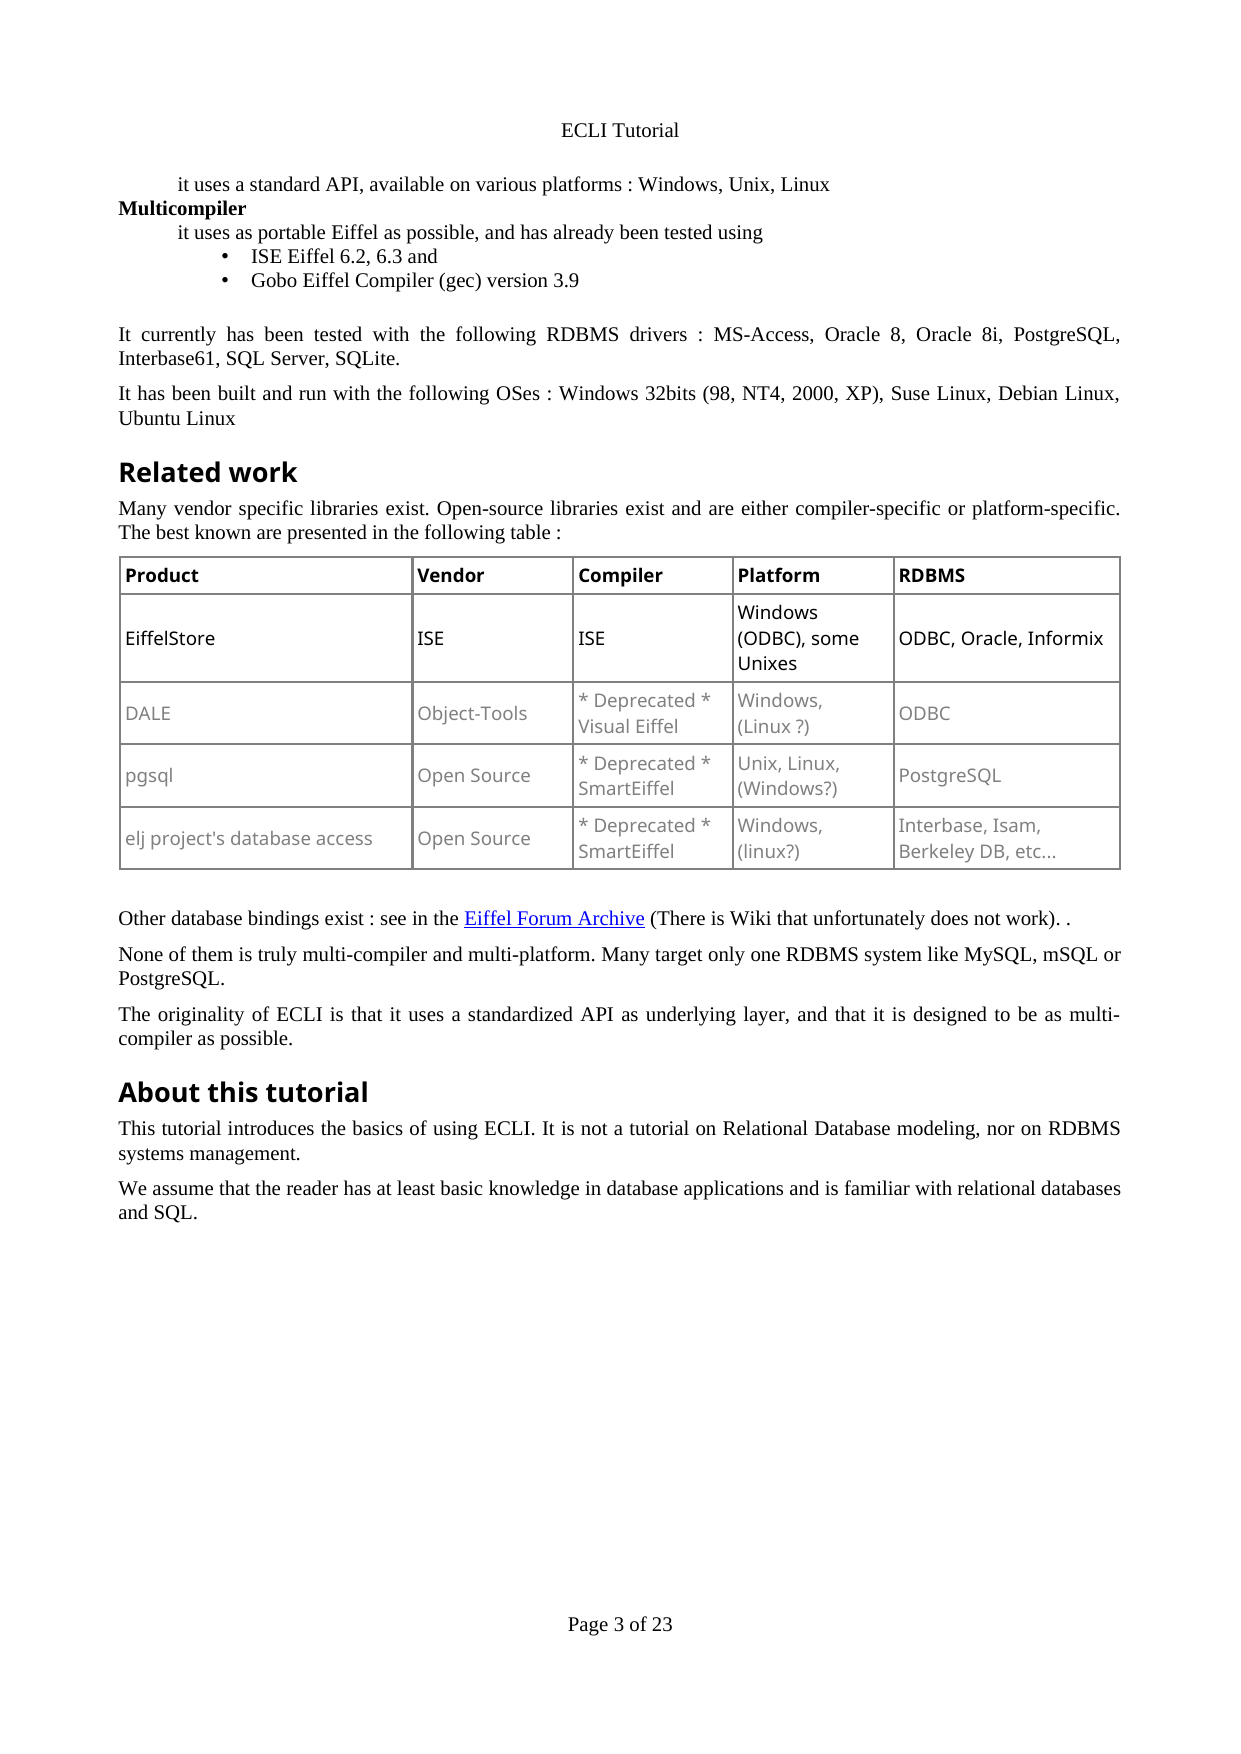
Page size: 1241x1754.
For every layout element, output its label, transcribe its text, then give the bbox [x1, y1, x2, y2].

table_cell Object-Tools [414, 683, 572, 743]
text None of them is truly multi-compiler and multi-platform. Many target only one RDBMS system like MySQL, mSQL or PostgreSQL. [118, 942, 1122, 990]
text This tutorial introduces the basics of using ECLI. It is not a tutorial on Relational Database modeling, nor on RDBMS systems management. [118, 1116, 1122, 1164]
table_cell ODBC, Oracle, Informix [895, 595, 1119, 681]
text Many vendor specific libraries exist. Open-source libraries exist and are either compiler-specific or platform-specific. The best known are presented in the following table : [118, 496, 1122, 544]
table_header Vendor [414, 558, 572, 593]
table_cell Open Source [414, 745, 572, 806]
table_cell EiffelStore [121, 595, 411, 681]
table_cell ODBC [895, 683, 1119, 743]
table_cell pgsql [121, 745, 411, 806]
table_cell Windows, (Linux ?) [734, 683, 893, 743]
table_cell ISE [414, 595, 572, 681]
text It has been built and run with the following OSes : Windows 32bits (98, NT4, 2000, XP), Suse Linux, Debian Linux, Ubuntu Linux [118, 381, 1122, 429]
subtitle Related work [118, 453, 1122, 490]
table_header Platform [734, 558, 893, 593]
table_header Compiler [574, 558, 732, 593]
table_cell PostgreSQL [895, 745, 1119, 806]
table_cell ISE [574, 595, 732, 681]
list ISE Eiffel 6.2, 6.3 and [221, 244, 1122, 268]
table_header Product [121, 558, 411, 593]
table_cell DALE [121, 683, 411, 743]
list it uses as portable Eiffel as possible, and has already been tested using [177, 220, 1122, 244]
text The originality of ECLI is that it uses a standardized API as underlying layer, and that it is designed to be as multi-compiler as possible. [118, 1002, 1122, 1050]
table_cell Unix, Linux, (Windows?) [734, 745, 893, 806]
list it uses a standard API, available on various platforms : Windows, Unix, Linux [177, 172, 1122, 196]
table_cell Open Source [414, 808, 572, 868]
table_cell Interbase, Isam, Berkeley DB, etc... [895, 808, 1119, 868]
table_cell Windows, (linux?) [734, 808, 893, 868]
table_header RDBMS [895, 558, 1119, 593]
table_cell * Deprecated * Visual Eiffel [574, 683, 732, 743]
subtitle About this tutorial [118, 1073, 1122, 1110]
table_cell * Deprecated * SmartEiffel [574, 808, 732, 868]
subtitle Multicompiler [118, 196, 1122, 220]
list Gobo Eiffel Compiler (gec) version 3.9 [221, 268, 1122, 292]
table_cell * Deprecated * SmartEiffel [574, 745, 732, 806]
text It currently has been tested with the following RDBMS drivers : MS-Access, Oracle 8, Oracle 8i, PostgreSQL, Interbase61, SQL Server, SQLite. [118, 321, 1122, 369]
text Other database bindings exist : see in the Eiffel Forum Archive (There is Wiki that unfortunately does not work). . [118, 906, 1122, 930]
text We assume that the reader has at least basic knowledge in database applications and is familiar with relational databases and SQL. [118, 1176, 1122, 1224]
table_cell Windows (ODBC), some Unixes [734, 595, 893, 681]
table_cell elj project's database access [121, 808, 411, 868]
